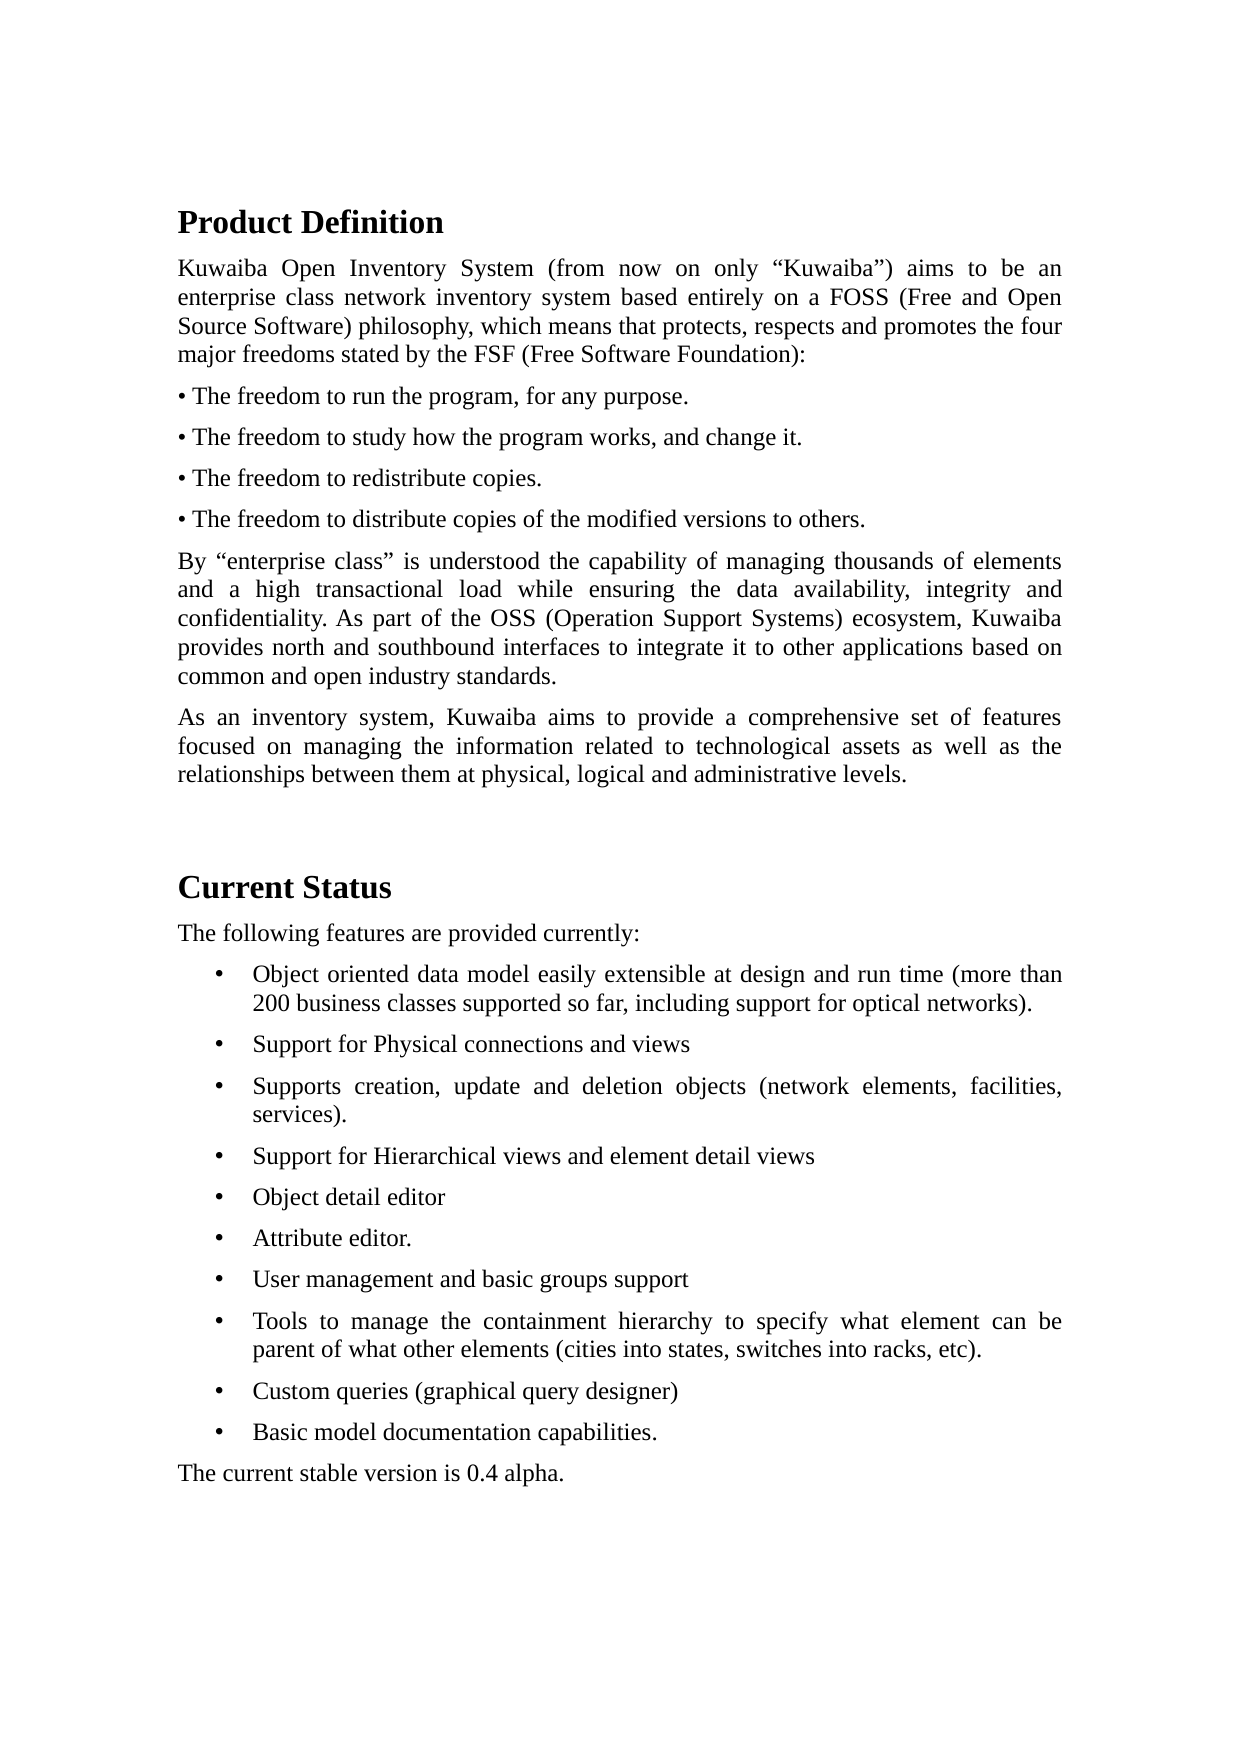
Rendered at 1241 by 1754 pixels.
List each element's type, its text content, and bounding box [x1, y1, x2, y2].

list Supports creation, update and deletion objects (network elements, facilities, services). [215, 1071, 1063, 1128]
list Support for Physical connections and views [215, 1029, 1063, 1058]
list Object oriented data model easily extensible at design and run time (more than 200 business classes supported so far, including support for optical networks). [215, 959, 1063, 1017]
list Attribute editor. [215, 1223, 1063, 1252]
text • The freedom to study how the program works, and change it. [177, 422, 1063, 451]
list Basic model documentation capabilities. [215, 1417, 1063, 1446]
text Kuwaiba Open Inventory System (from now on only “Kuwaiba”) aims to be an enterprise class network inventory system based entirely on a FOSS (Free and Open Source Software) philosophy, which means that protects, respects and promotes the four major freedoms stated by the FSF (Free Software Foundation): [177, 253, 1063, 368]
text • The freedom to run the program, for any purpose. [177, 381, 1063, 409]
text As an inventory system, Kuwaiba aims to provide a comprehensive set of features focused on managing the information related to technological assets as well as the relationships between them at physical, logical and administrative levels. [177, 702, 1063, 788]
list User management and basic groups support [215, 1264, 1063, 1293]
list Tools to manage the containment hierarchy to specify what element can be parent of what other elements (cities into states, switches into racks, etc). [215, 1306, 1063, 1363]
list Custom queries (graphical query designer) [215, 1376, 1063, 1404]
subtitle Product Definition [177, 202, 1063, 241]
text • The freedom to redistribute copies. [177, 463, 1063, 492]
text The current stable version is 0.4 alpha. [177, 1458, 1063, 1487]
text The following features are provided currently: [177, 918, 1063, 947]
text By “enterprise class” is understood the capability of managing thousands of elements and a high transactional load while ensuring the data availability, integrity and confidentiality. As part of the OSS (Operation Support Systems) ecosystem, Kuwaiba provides north and southbound interfaces to integrate it to other applications based on common and open industry standards. [177, 546, 1063, 689]
subtitle Current Status [177, 867, 1063, 906]
text • The freedom to distribute copies of the modified versions to others. [177, 504, 1063, 533]
list Support for Hierarchical views and element detail views [215, 1141, 1063, 1169]
list Object detail editor [215, 1182, 1063, 1211]
